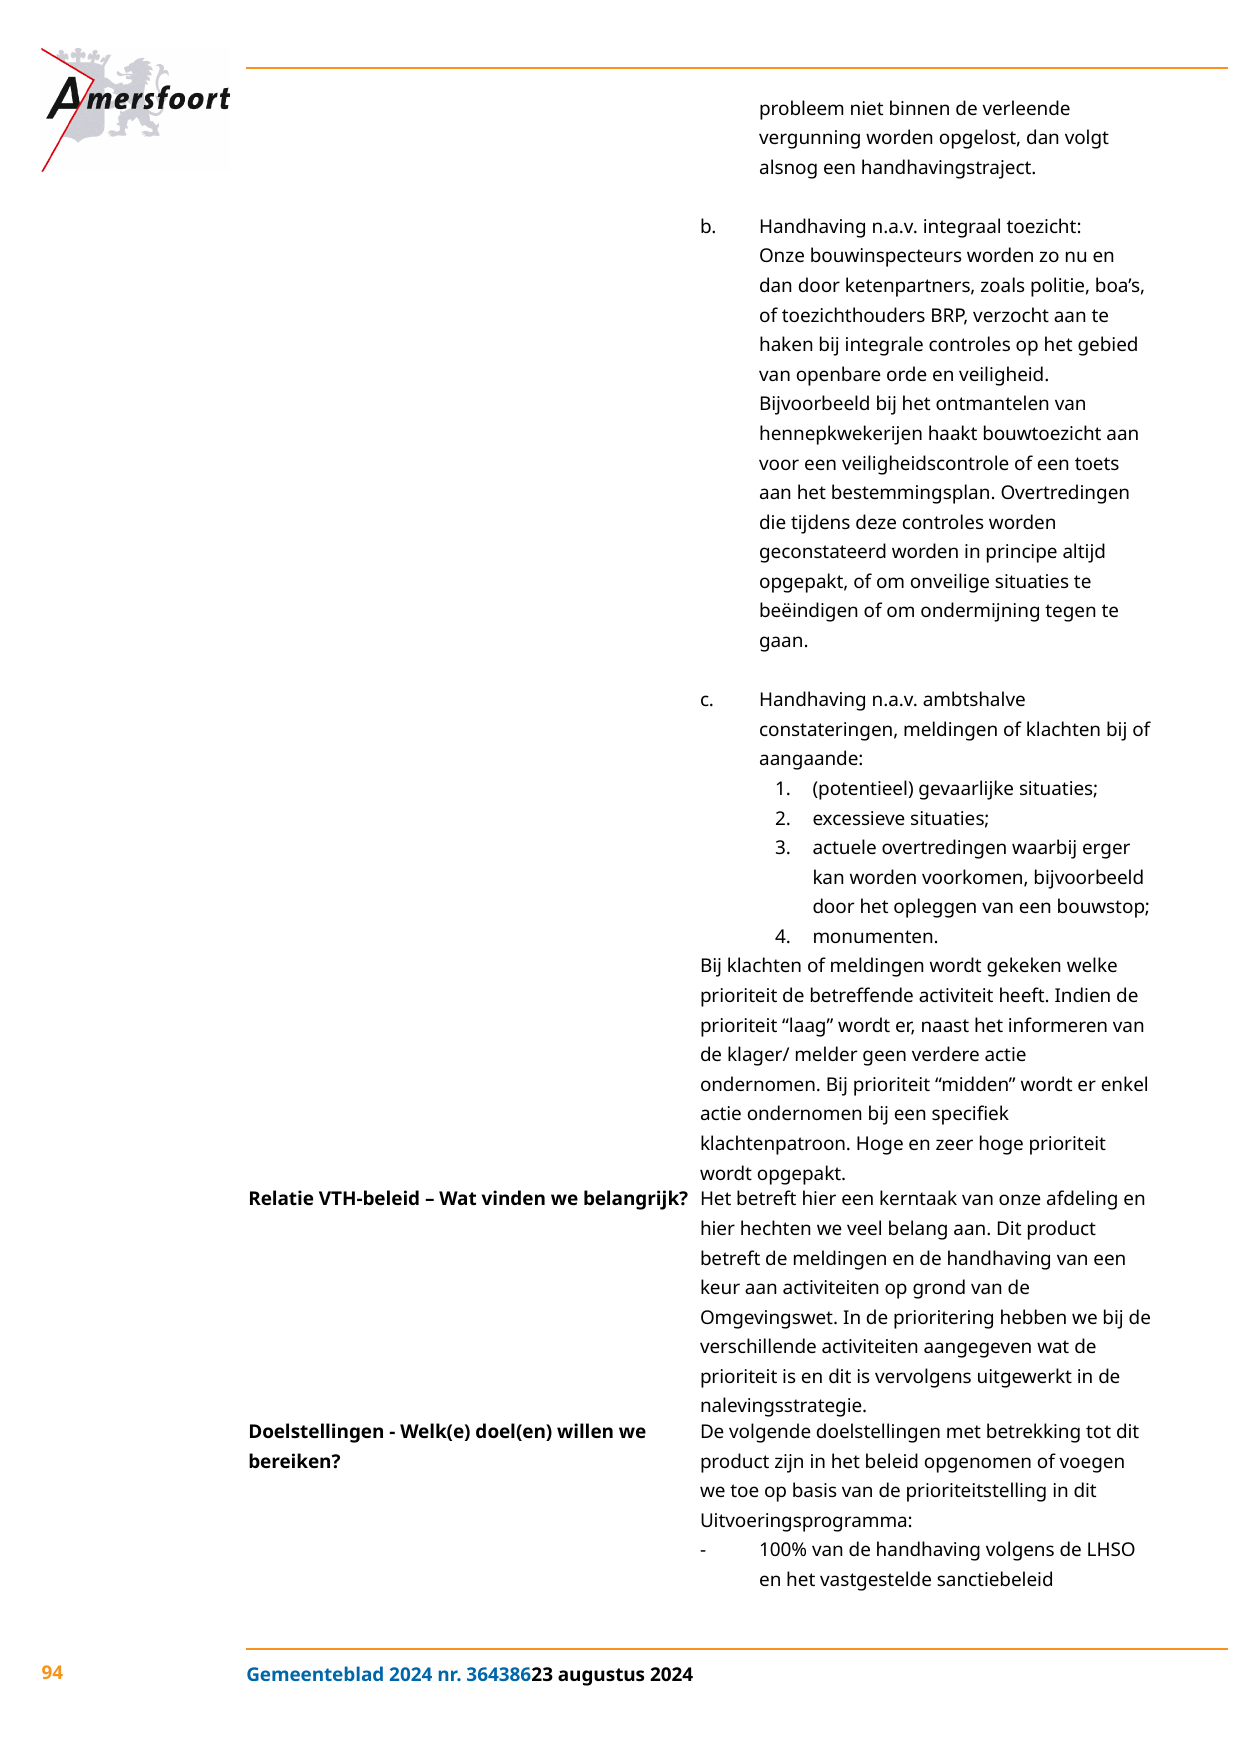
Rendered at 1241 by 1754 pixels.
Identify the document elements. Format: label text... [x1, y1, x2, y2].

table_cell Relatie VTH-beleid – Wat vinden we belangrijk? [248, 1186, 700, 1418]
table_cell Het betreft hier een kerntaak van onze afdeling en hier hechten we veel belang aan. Dit product betreft de meldingen en de handhaving van een keur aan activiteiten op grond van de Omgevingswet. In de prioritering hebben we bij de verschillende activiteiten aangegeven wat de prioriteit is en dit is vervolgens uitgewerkt in de nalevingsstrategie. [700, 1186, 1152, 1418]
table_cell De volgende doelstellingen met betrekking tot dit product zijn in het beleid opgenomen of voegen we toe op basis van de prioriteitstelling in dit Uitvoeringsprogramma: 100% van de handhaving volgens de LHSO en het vastgestelde sanctiebeleid [700, 1418, 1152, 1592]
picture [41, 47, 231, 172]
table_cell [248, 95, 700, 1186]
table_cell probleem niet binnen de verleende vergunning worden opgelost, dan volgt alsnog een handhavingstraject. Handhaving n.a.v. integraal toezicht: Onze bouwinspecteurs worden zo nu en dan door ketenpartners, zoals politie, boa’s, of toezichthouders BRP, verzocht aan te haken bij integrale controles op het gebied van openbare orde en veiligheid. Bijvoorbeeld bij het ontmantelen van hennepkwekerijen haakt bouwtoezicht aan voor een veiligheidscontrole of een toets aan het bestemmingsplan. Overtredingen die tijdens deze controles worden geconstateerd worden in principe altijd opgepakt, of om onveilige situaties te beëindigen of om ondermijning tegen te gaan. Handhaving n.a.v. ambtshalve constateringen, meldingen of klachten bij of aangaande: (potentieel) gevaarlijke situaties; excessieve situaties; actuele overtredingen waarbij erger kan worden voorkomen, bijvoorbeeld door het opleggen van een bouwstop; monumenten. Bij klachten of meldingen wordt gekeken welke prioriteit de betreffende activiteit heeft. Indien de prioriteit “laag” wordt er, naast het informeren van de klager/ melder geen verdere actie ondernomen. Bij prioriteit “midden” wordt er enkel actie ondernomen bij een specifiek klachtenpatroon. Hoge en zeer hoge prioriteit wordt opgepakt. [700, 95, 1152, 1186]
table_cell Doelstellingen - Welk(e) doel(en) willen we bereiken? [248, 1418, 700, 1592]
